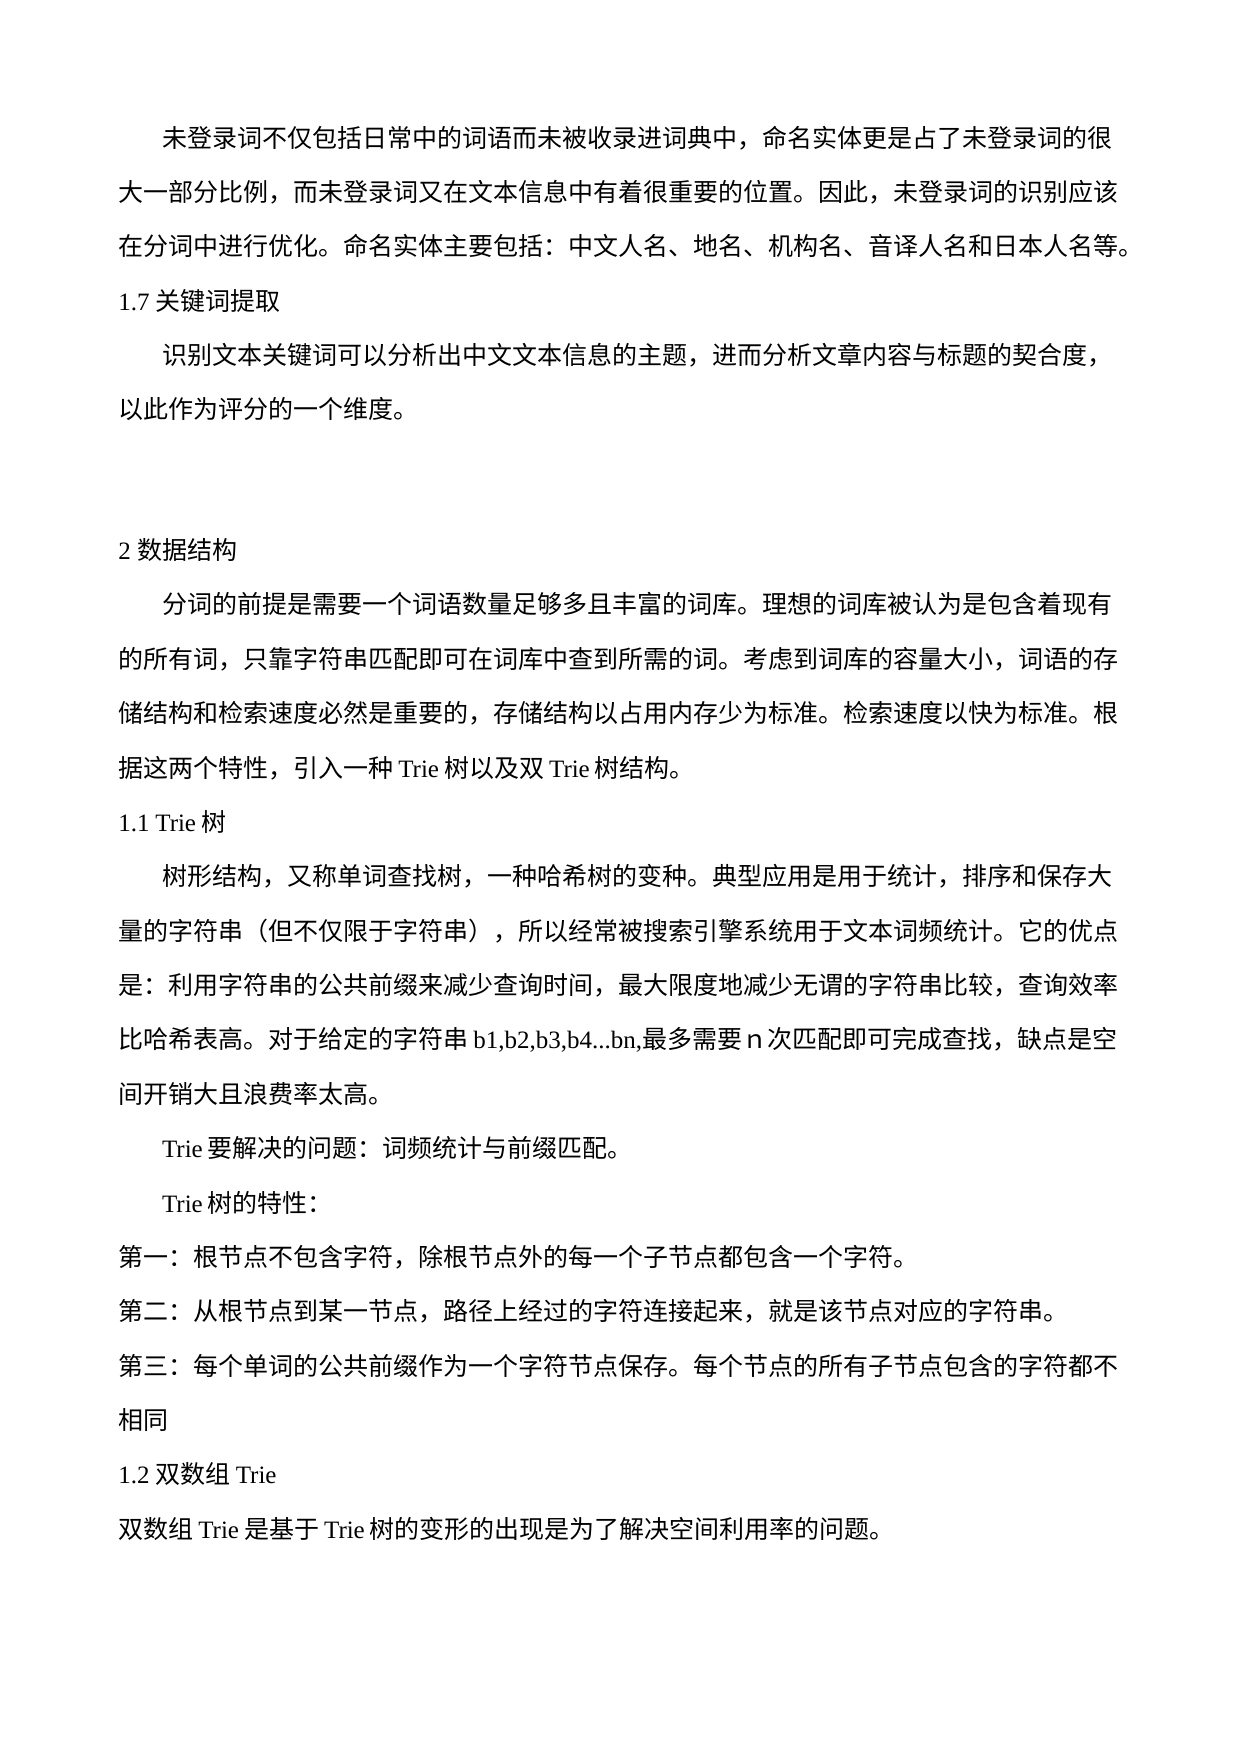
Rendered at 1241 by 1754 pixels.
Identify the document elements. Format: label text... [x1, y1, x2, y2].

text 第二：从根节点到某一节点，路径上经过的字符连接起来，就是该节点对应的字符串。 [118, 1292, 1122, 1328]
text Trie要解决的问题：词频统计与前缀匹配。 [118, 1129, 1122, 1165]
text 识别文本关键词可以分析出中文文本信息的主题，进而分析文章内容与标题的契合度，以此作为评分的一个维度。 [118, 336, 1122, 426]
text 第三：每个单词的公共前缀作为一个字符节点保存。每个节点的所有子节点包含的字符都不相同 [118, 1346, 1122, 1437]
text 2 数据结构 [118, 531, 1122, 567]
text 双数组Trie是基于Trie树的变形的出现是为了解决空间利用率的问题。 [118, 1509, 1122, 1546]
text 树形结构，又称单词查找树，一种哈希树的变种。典型应用是用于统计，排序和保存大量的字符串（但不仅限于字符串），所以经常被搜索引擎系统用于文本词频统计。它的优点是：利用字符串的公共前缀来减少查询时间，最大限度地减少无谓的字符串比较，查询效率比哈希表高。对于给定的字符串b1,b2,b3,b4...bn,最多需要ｎ次匹配即可完成查找，缺点是空间开销大且浪费率太高。 [118, 857, 1122, 1111]
text 未登录词不仅包括日常中的词语而未被收录进词典中，命名实体更是占了未登录词的很大一部分比例，而未登录词又在文本信息中有着很重要的位置。因此，未登录词的识别应该在分词中进行优化。命名实体主要包括：中文人名、地名、机构名、音译人名和日本人名等。 [118, 118, 1122, 263]
text 分词的前提是需要一个词语数量足够多且丰富的词库。理想的词库被认为是包含着现有的所有词，只靠字符串匹配即可在词库中查到所需的词。考虑到词库的容量大小，词语的存储结构和检索速度必然是重要的，存储结构以占用内存少为标准。检索速度以快为标准。根据这两个特性，引入一种Trie树以及双Trie树结构。 [118, 585, 1122, 784]
text 1.1 Trie树 [118, 802, 1122, 839]
text 第一：根节点不包含字符，除根节点外的每一个子节点都包含一个字符。 [118, 1237, 1122, 1274]
text Trie树的特性： [118, 1183, 1122, 1219]
text 1.2 双数组Trie [118, 1455, 1122, 1491]
text 1.7 关键词提取 [118, 281, 1122, 317]
